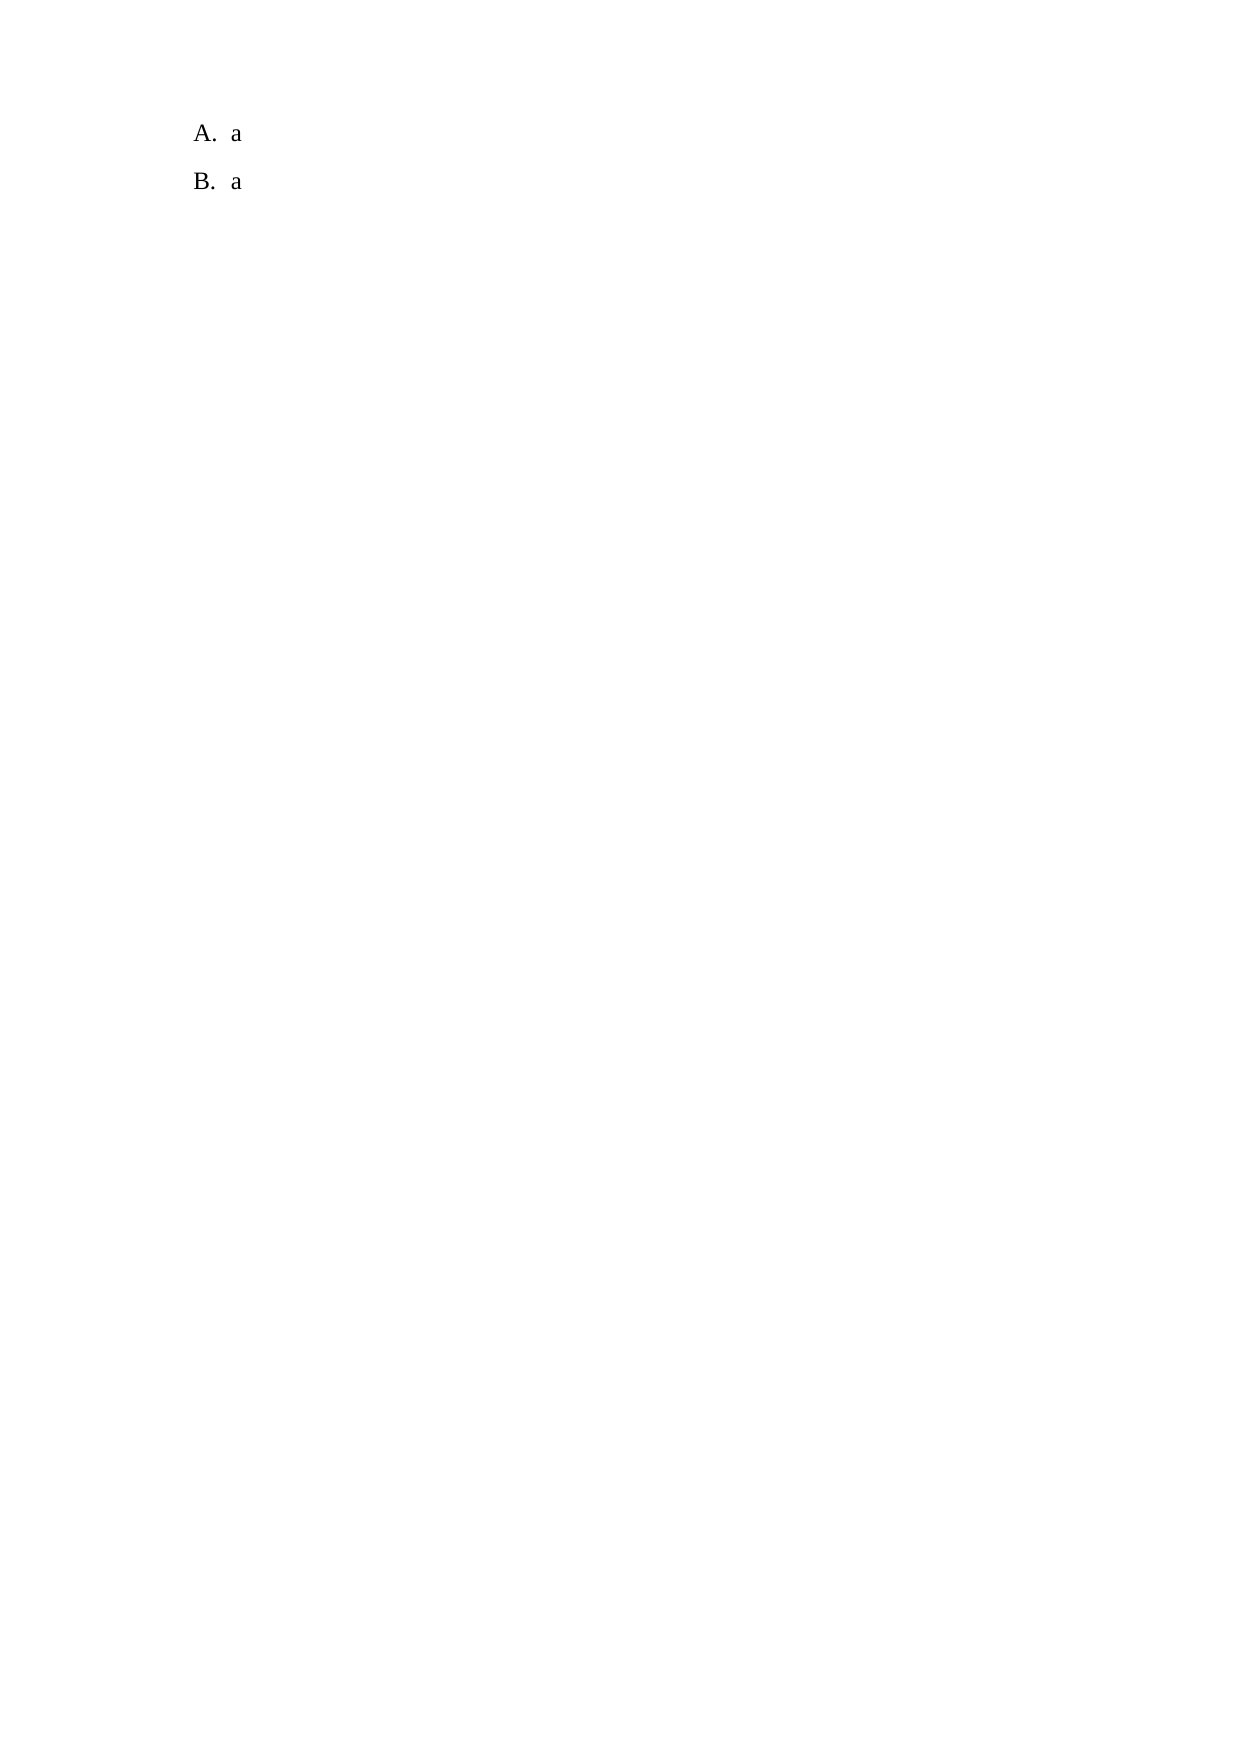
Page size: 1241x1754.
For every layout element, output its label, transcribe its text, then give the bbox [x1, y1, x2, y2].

list a [193, 118, 1122, 147]
list a [193, 166, 1122, 194]
